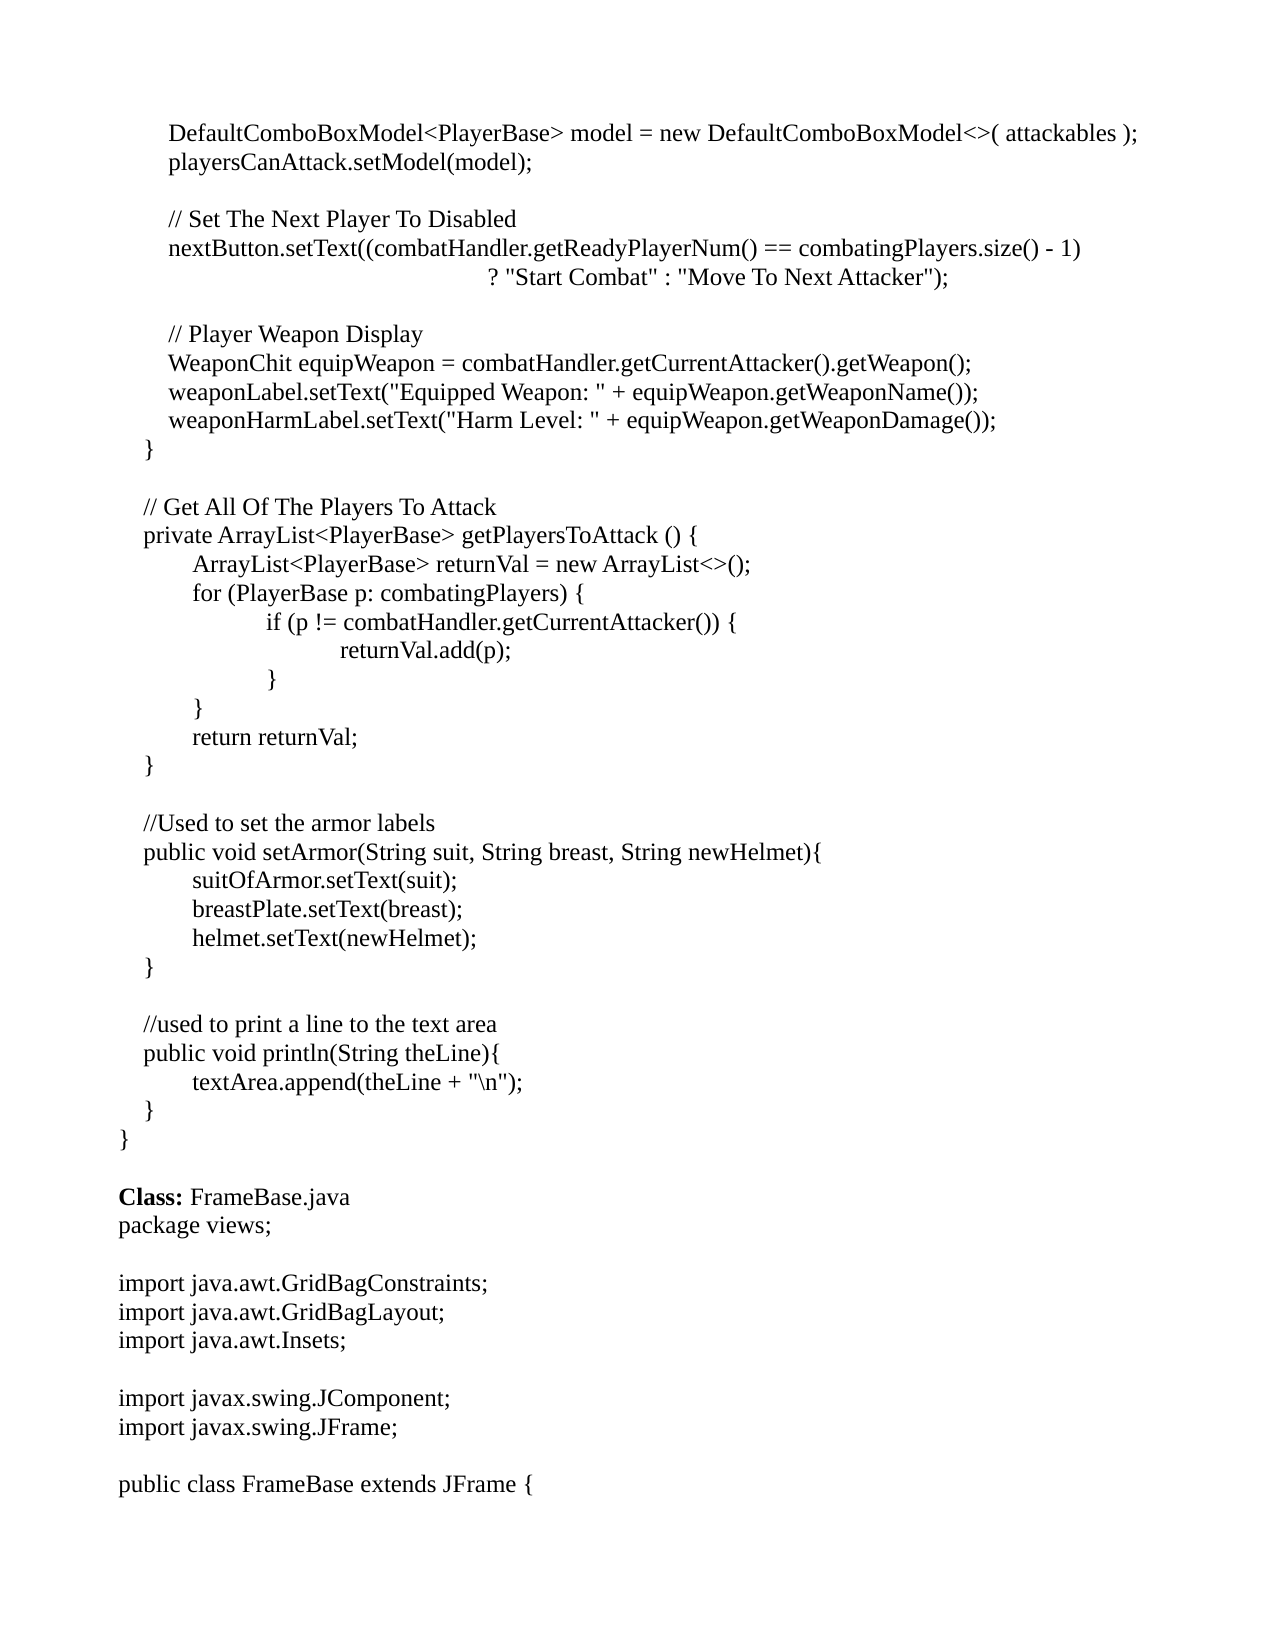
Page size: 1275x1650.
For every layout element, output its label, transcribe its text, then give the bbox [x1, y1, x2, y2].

text return returnVal; [118, 722, 1157, 751]
text textArea.append(theLine + "\n"); [118, 1067, 1157, 1096]
text import javax.swing.JFrame; [118, 1412, 1157, 1441]
text DefaultComboBoxModel<PlayerBase> model = new DefaultComboBoxModel<>( attackables ); [118, 118, 1157, 147]
text } [118, 751, 1157, 779]
text } [118, 664, 1157, 693]
text public void println(String theLine){ [118, 1038, 1157, 1067]
text suitOfArmor.setText(suit); [118, 866, 1157, 894]
text breastPlate.setText(breast); [118, 894, 1157, 923]
text helmet.setText(newHelmet); [118, 923, 1157, 952]
text import java.awt.Insets; [118, 1326, 1157, 1354]
text } [118, 1124, 1157, 1153]
text } [118, 1096, 1157, 1124]
text // Get All Of The Players To Attack [118, 492, 1157, 521]
text import java.awt.GridBagLayout; [118, 1297, 1157, 1326]
text WeaponChit equipWeapon = combatHandler.getCurrentAttacker().getWeapon(); [118, 348, 1157, 377]
text // Player Weapon Display [118, 319, 1157, 348]
text weaponHarmLabel.setText("Harm Level: " + equipWeapon.getWeaponDamage()); [118, 406, 1157, 434]
text ArrayList<PlayerBase> returnVal = new ArrayList<>(); [118, 549, 1157, 578]
text for (PlayerBase p: combatingPlayers) { [118, 578, 1157, 607]
text // Set The Next Player To Disabled [118, 204, 1157, 233]
text public void setArmor(String suit, String breast, String newHelmet){ [118, 837, 1157, 866]
text returnVal.add(p); [118, 636, 1157, 664]
text } [118, 952, 1157, 981]
text //Used to set the armor labels [118, 808, 1157, 837]
text nextButton.setText((combatHandler.getReadyPlayerNum() == combatingPlayers.size() - 1) [118, 233, 1157, 262]
text private ArrayList<PlayerBase> getPlayersToAttack () { [118, 521, 1157, 549]
text } [118, 434, 1157, 463]
text weaponLabel.setText("Equipped Weapon: " + equipWeapon.getWeaponName()); [118, 377, 1157, 406]
text import javax.swing.JComponent; [118, 1383, 1157, 1412]
text package views; [118, 1211, 1157, 1239]
text ? "Start Combat" : "Move To Next Attacker"); [118, 262, 1157, 291]
text Class: FrameBase.java [118, 1182, 1157, 1211]
text if (p != combatHandler.getCurrentAttacker()) { [118, 607, 1157, 636]
text //used to print a line to the text area [118, 1009, 1157, 1038]
text public class FrameBase extends JFrame { [118, 1469, 1157, 1498]
text import java.awt.GridBagConstraints; [118, 1268, 1157, 1297]
text playersCanAttack.setModel(model); [118, 147, 1157, 176]
text } [118, 693, 1157, 722]
